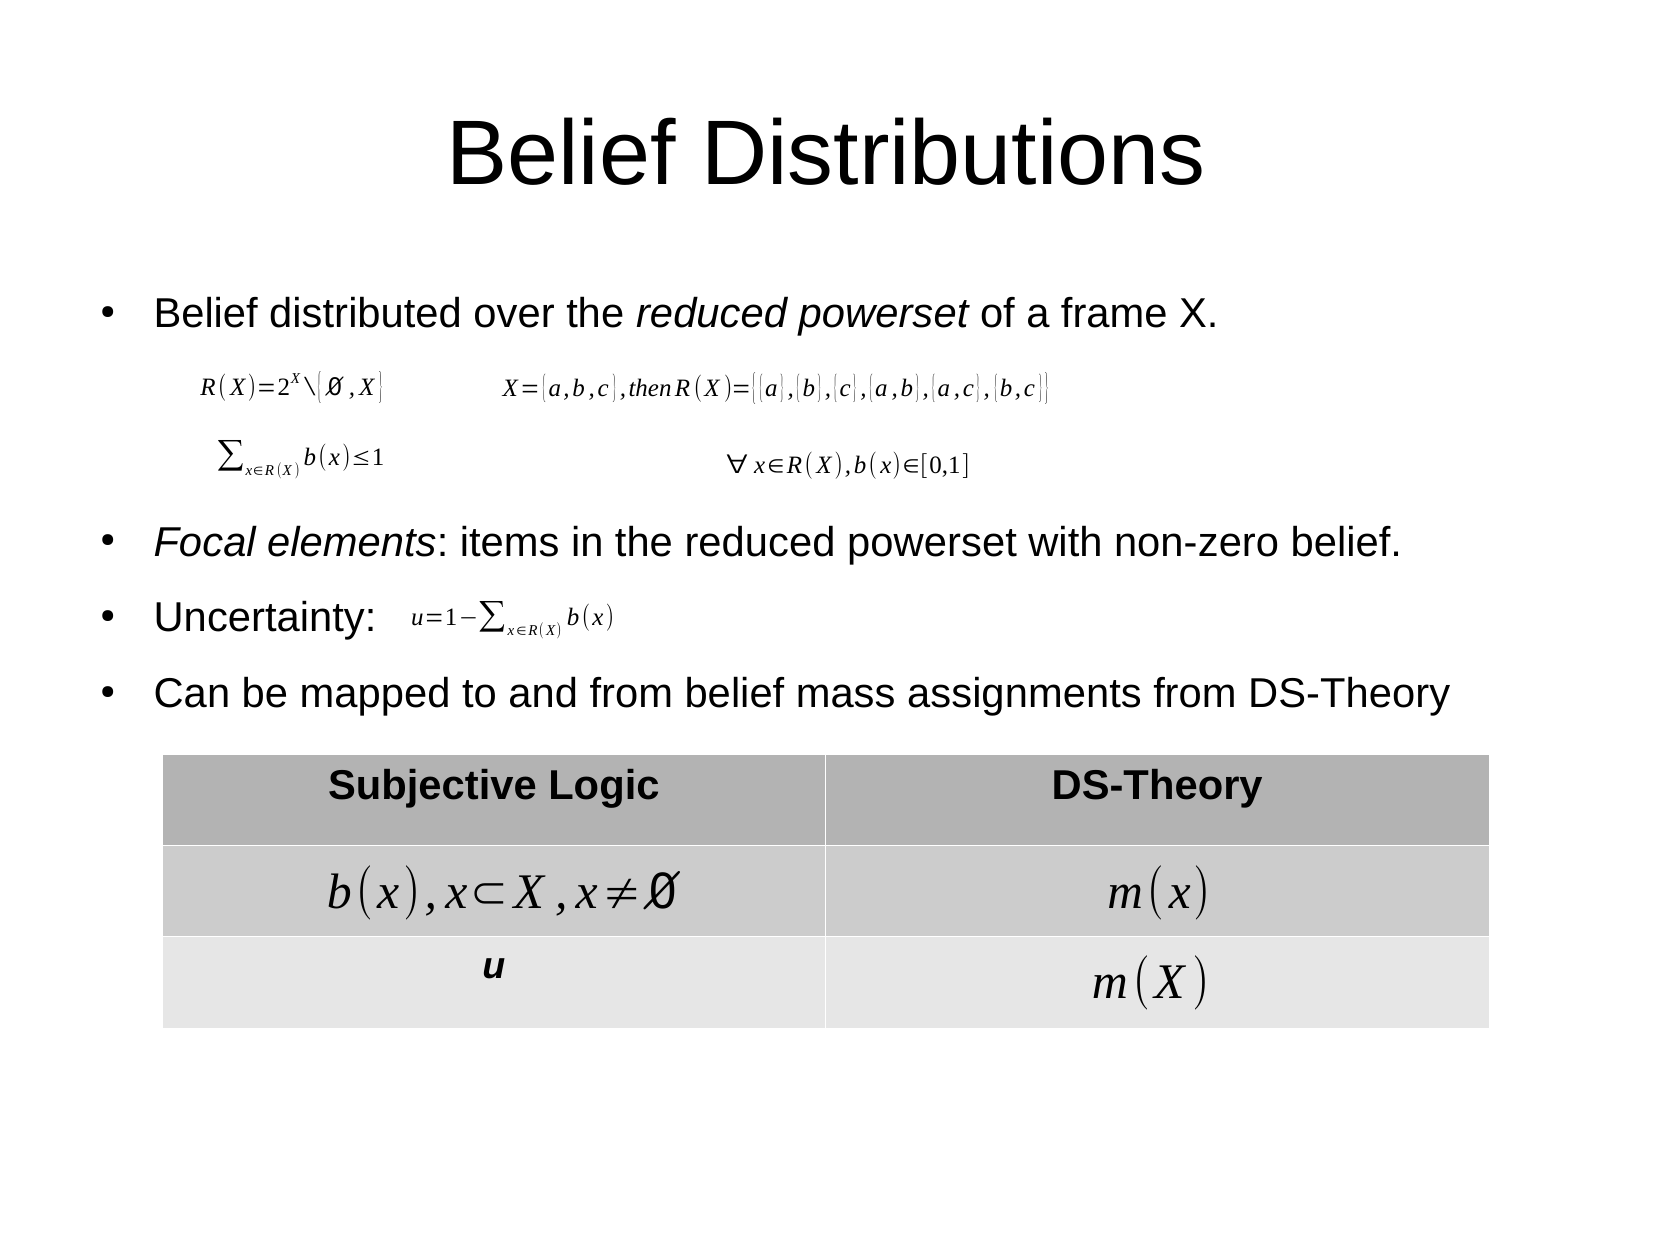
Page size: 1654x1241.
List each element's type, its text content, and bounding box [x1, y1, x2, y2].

table_cell [163, 846, 825, 936]
chart [720, 450, 975, 481]
list Belief distributed over the reduced powerset of a frame X. Focal elements: items in the reduced powerset with non-zero belief. Uncertainty: Can be mapped to and from belief mass assignments from DS-Theory [82, 290, 1571, 1010]
chart [405, 600, 620, 641]
table_header DS-Theory [826, 755, 1489, 845]
chart [210, 439, 390, 481]
chart [315, 861, 698, 923]
chart [495, 371, 1056, 406]
title Belief Distributions [82, 49, 1571, 257]
chart [1080, 951, 1221, 1012]
table_header Subjective Logic [163, 755, 825, 845]
chart [192, 369, 391, 406]
chart [1095, 861, 1223, 922]
table_cell [826, 846, 1489, 936]
table_cell u [163, 937, 825, 1028]
table_cell [826, 937, 1489, 1028]
